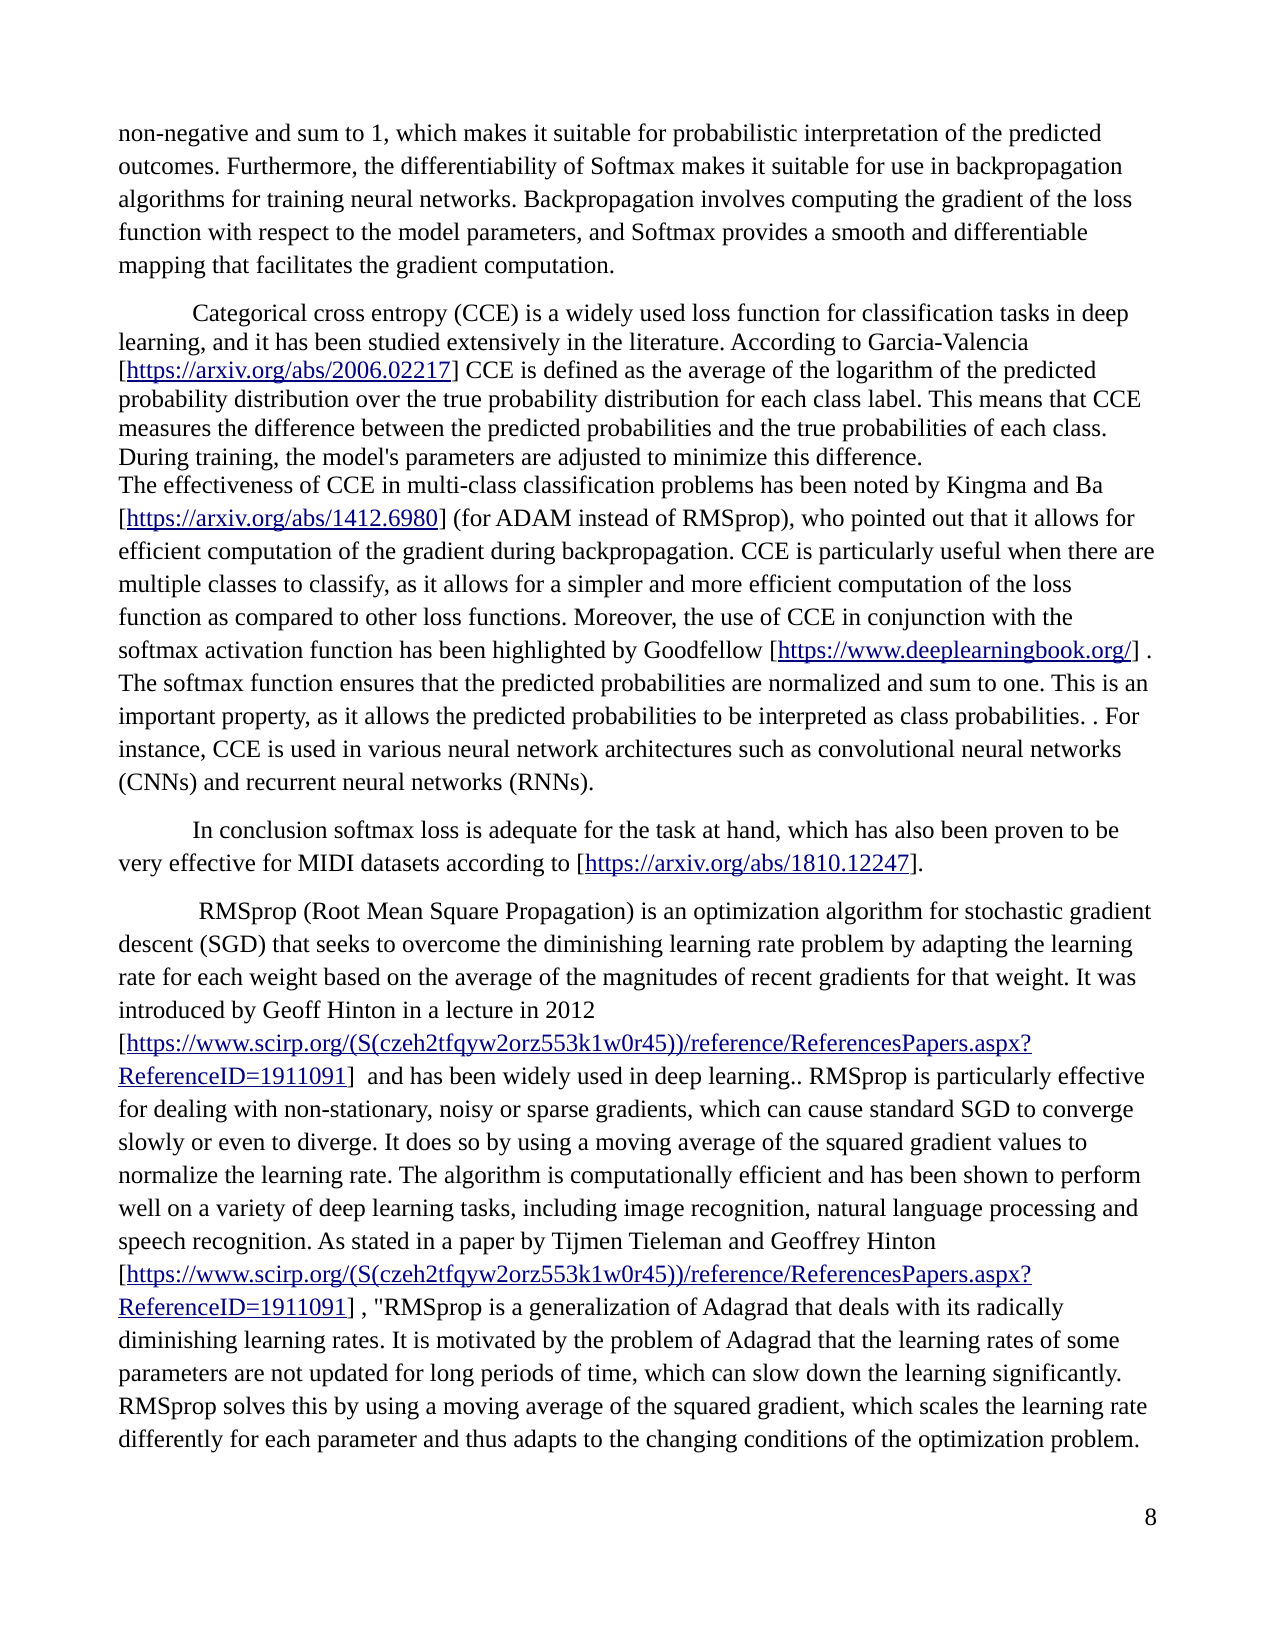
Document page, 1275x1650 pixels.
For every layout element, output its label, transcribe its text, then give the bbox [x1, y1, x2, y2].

text non-negative and sum to 1, which makes it suitable for probabilistic interpretation of the predicted outcomes. Furthermore, the differentiability of Softmax makes it suitable for use in backpropagation algorithms for training neural networks. Backpropagation involves computing the gradient of the loss function with respect to the model parameters, and Softmax provides a smooth and differentiable mapping that facilitates the gradient computation. [118, 118, 1157, 279]
text In conclusion softmax loss is adequate for the task at hand, which has also been proven to be very effective for MIDI datasets according to [https://arxiv.org/abs/1810.12247]. [118, 815, 1157, 877]
text Categorical cross entropy (CCE) is a widely used loss function for classification tasks in deep learning, and it has been studied extensively in the literature. According to Garcia-Valencia [https://arxiv.org/abs/2006.02217] CCE is defined as the average of the logarithm of the predicted probability distribution over the true probability distribution for each class label. This means that CCE measures the difference between the predicted probabilities and the true probabilities of each class. During training, the model's parameters are adjusted to minimize this difference. [118, 298, 1157, 470]
text RMSprop (Root Mean Square Propagation) is an optimization algorithm for stochastic gradient descent (SGD) that seeks to overcome the diminishing learning rate problem by adapting the learning rate for each weight based on the average of the magnitudes of recent gradients for that weight. It was introduced by Geoff Hinton in a lecture in 2012 [https://www.scirp.org/(S(czeh2tfqyw2orz553k1w0r45))/reference/ReferencesPapers.aspx?ReferenceID=1911091] and has been widely used in deep learning.. RMSprop is particularly effective for dealing with non-stationary, noisy or sparse gradients, which can cause standard SGD to converge slowly or even to diverge. It does so by using a moving average of the squared gradient values to normalize the learning rate. The algorithm is computationally efficient and has been shown to perform well on a variety of deep learning tasks, including image recognition, natural language processing and speech recognition. As stated in a paper by Tijmen Tieleman and Geoffrey Hinton [https://www.scirp.org/(S(czeh2tfqyw2orz553k1w0r45))/reference/ReferencesPapers.aspx?ReferenceID=1911091] , "RMSprop is a generalization of Adagrad that deals with its radically diminishing learning rates. It is motivated by the problem of Adagrad that the learning rates of some parameters are not updated for long periods of time, which can slow down the learning significantly. RMSprop solves this by using a moving average of the squared gradient, which scales the learning rate differently for each parameter and thus adapts to the changing conditions of the optimization problem. [118, 896, 1157, 1453]
text The effectiveness of CCE in multi-class classification problems has been noted by Kingma and Ba [https://arxiv.org/abs/1412.6980] (for ADAM instead of RMSprop), who pointed out that it allows for efficient computation of the gradient during backpropagation. CCE is particularly useful when there are multiple classes to classify, as it allows for a simpler and more efficient computation of the loss function as compared to other loss functions. Moreover, the use of CCE in conjunction with the softmax activation function has been highlighted by Goodfellow [https://www.deeplearningbook.org/] . The softmax function ensures that the predicted probabilities are normalized and sum to one. This is an important property, as it allows the predicted probabilities to be interpreted as class probabilities. . For instance, CCE is used in various neural network architectures such as convolutional neural networks (CNNs) and recurrent neural networks (RNNs). [118, 470, 1157, 796]
